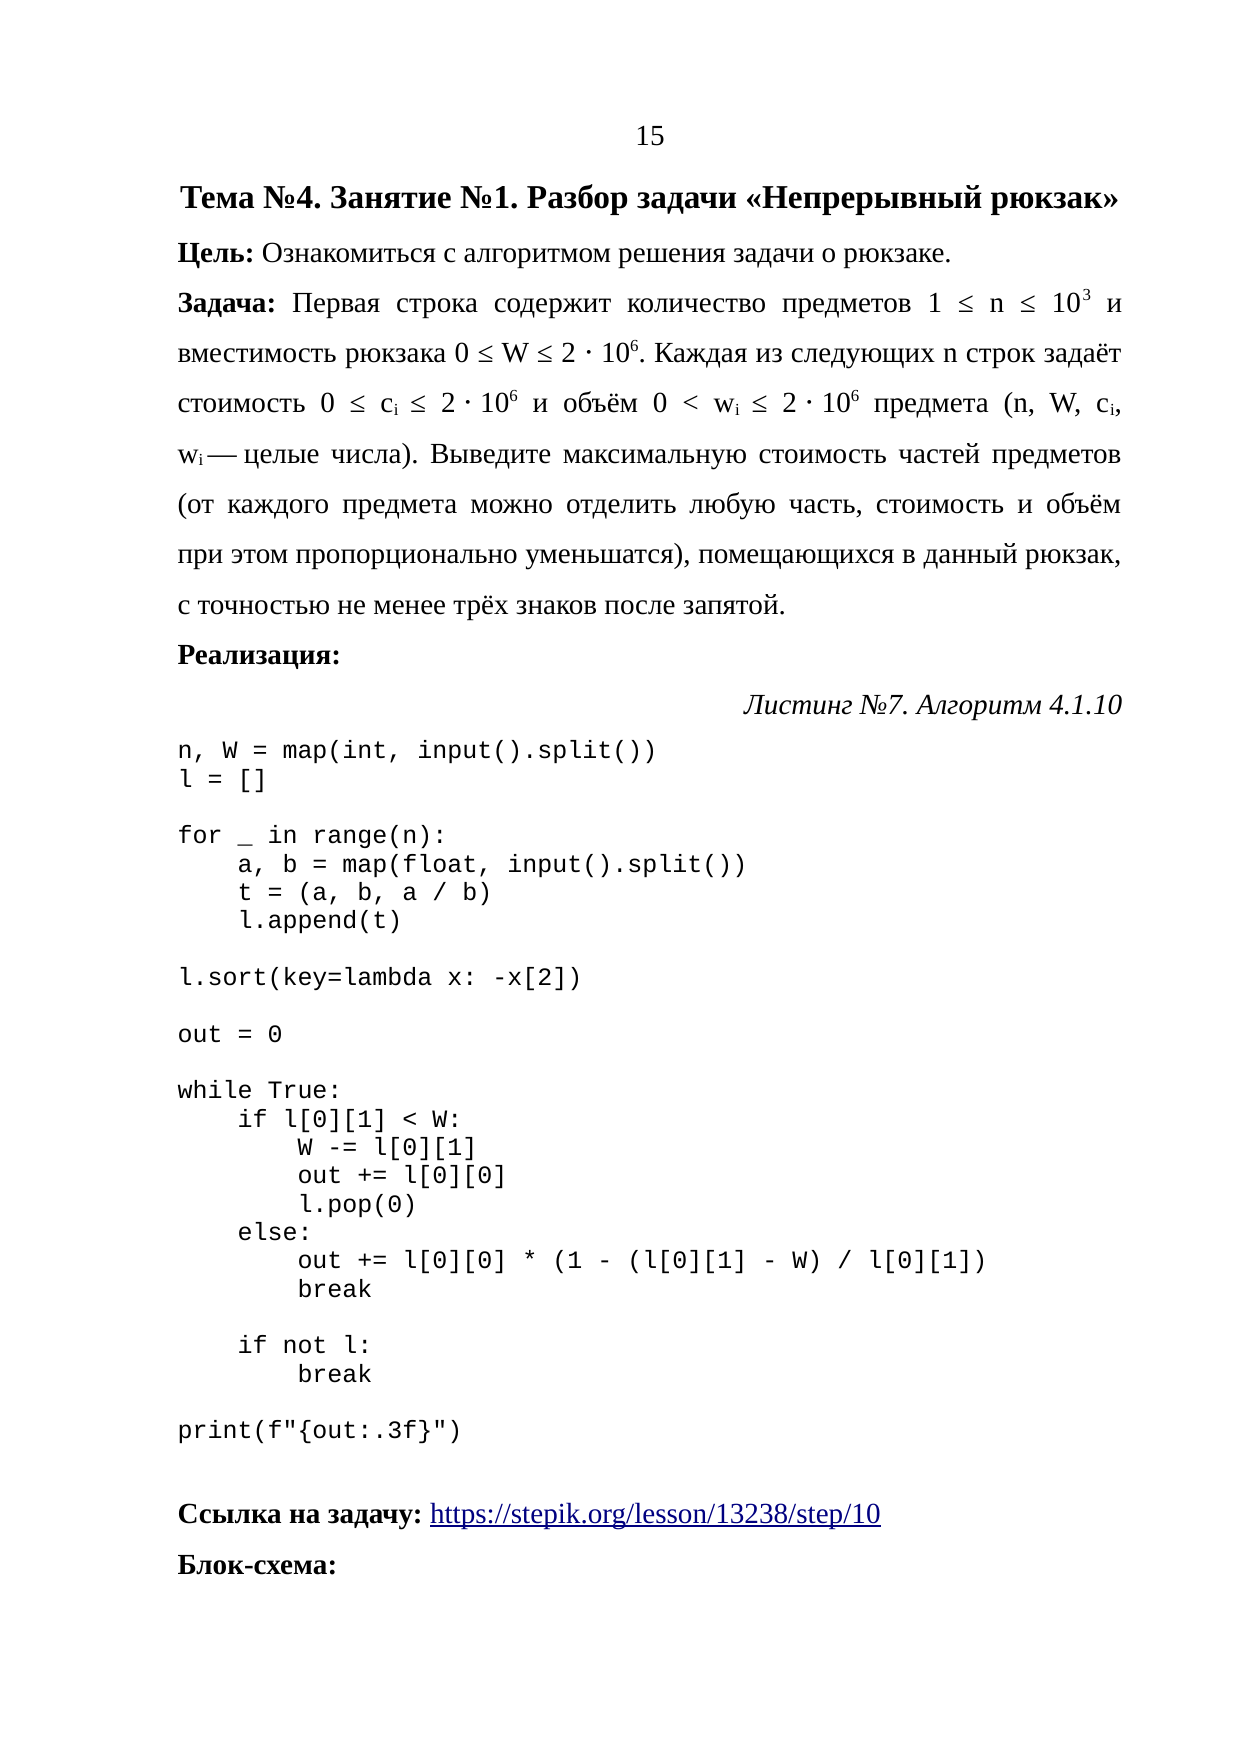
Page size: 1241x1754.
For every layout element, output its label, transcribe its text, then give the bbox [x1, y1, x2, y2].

text out = 0 [177, 1021, 1122, 1049]
text Реализация: [177, 637, 1122, 671]
text break [177, 1276, 1122, 1304]
text Листинг №7. Алгоритм 4.1.10 [177, 687, 1122, 721]
text Цель: Ознакомиться с алгоритмом решения задачи о рюкзаке. [177, 235, 1122, 268]
text break [177, 1361, 1122, 1389]
text if l[0][1] < W: [177, 1106, 1122, 1134]
text out += l[0][0] * (1 - (l[0][1] - W) / l[0][1]) [177, 1248, 1122, 1276]
text Ссылка на задачу: https://stepik.org/lesson/13238/step/10 [177, 1496, 1122, 1530]
text l.pop(0) [177, 1191, 1122, 1219]
text l.append(t) [177, 908, 1122, 936]
text while True: [177, 1078, 1122, 1106]
subtitle Тема №4. Занятие №1. Разбор задачи «Непрерывный рюкзак» [177, 177, 1122, 216]
text if not l: [177, 1333, 1122, 1361]
text Задача: Первая строка содержит количество предметов 1 ≤ n ≤ 103 и вместимость рюкзака 0 ≤ W ≤ 2 ⋅ 106. Каждая из следующих n строк задаёт стоимость 0 ≤ ci ≤ 2 ⋅ 106 и объём 0 < wi ≤ 2 ⋅ 106 предмета (n, W, ci, wi — целые числа). Выведите максимальную стоимость частей предметов (от каждого предмета можно отделить любую часть, стоимость и объём при этом пропорционально уменьшатся), помещающихся в данный рюкзак, с точностью не менее трёх знаков после запятой. [177, 285, 1122, 620]
text l.sort(key=lambda x: -x[2]) [177, 964, 1122, 993]
text t = (a, b, a / b) [177, 879, 1122, 908]
text out += l[0][0] [177, 1163, 1122, 1191]
text W -= l[0][1] [177, 1134, 1122, 1163]
text a, b = map(float, input().split()) [177, 851, 1122, 879]
text l = [] [177, 766, 1122, 794]
text print(f"{out:.3f}") [177, 1418, 1122, 1446]
text else: [177, 1219, 1122, 1248]
text Блок-схема: [177, 1547, 1122, 1580]
text n, W = map(int, input().split()) [177, 738, 1122, 766]
text for _ in range(n): [177, 823, 1122, 851]
